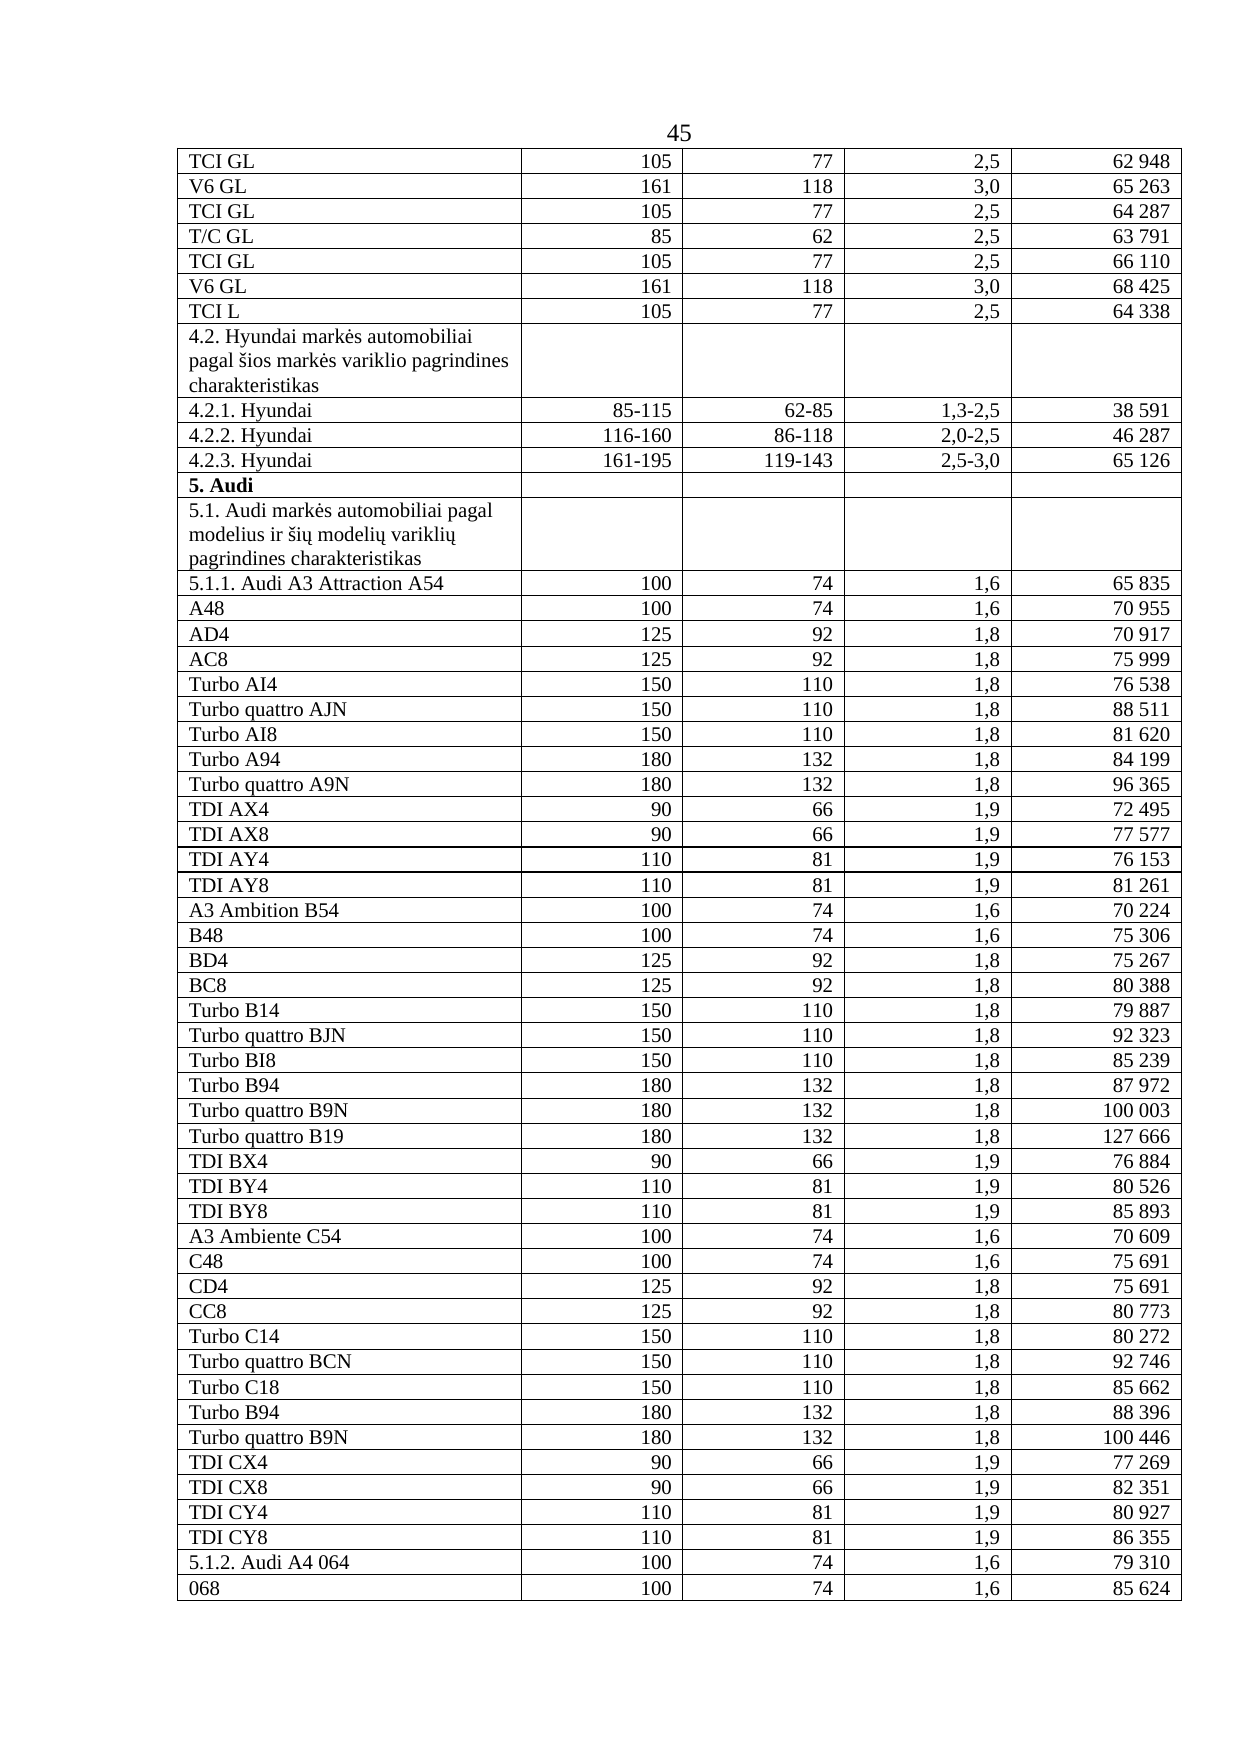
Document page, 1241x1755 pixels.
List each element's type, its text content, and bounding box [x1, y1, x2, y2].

table_cell 1,9 [845, 1475, 1011, 1499]
table_cell 105 [522, 199, 682, 223]
table_cell 100 [522, 1575, 682, 1599]
table_cell 110 [522, 1174, 682, 1198]
table_cell 75 999 [1012, 647, 1181, 671]
table_cell 81 620 [1012, 722, 1181, 746]
table_cell 150 [522, 1324, 682, 1348]
table_cell 100 446 [1012, 1425, 1181, 1449]
table_cell 150 [522, 1048, 682, 1072]
table_cell Turbo B94 [178, 1073, 521, 1097]
table_cell 1,8 [845, 1073, 1011, 1097]
table_cell 110 [522, 848, 682, 871]
table_cell 68 425 [1012, 274, 1181, 298]
table_cell 76 153 [1012, 848, 1181, 871]
table_cell [683, 473, 844, 497]
table_cell 132 [683, 747, 844, 771]
table_cell 161 [522, 174, 682, 198]
table_cell Turbo AI8 [178, 722, 521, 746]
table_cell 2,5 [845, 149, 1011, 173]
table_cell 105 [522, 249, 682, 273]
table_cell 86-118 [683, 423, 844, 447]
table_cell 2,5 [845, 224, 1011, 248]
table_cell 90 [522, 1475, 682, 1499]
table_cell 1,8 [845, 722, 1011, 746]
table_cell 72 495 [1012, 797, 1181, 821]
table_cell 66 [683, 797, 844, 821]
table_cell [845, 498, 1011, 570]
table_cell 2,5 [845, 199, 1011, 223]
table_cell 86 355 [1012, 1525, 1181, 1549]
table_cell 2,5-3,0 [845, 448, 1011, 472]
table_cell 100 [522, 1224, 682, 1248]
table_cell [683, 324, 844, 397]
table_cell 75 306 [1012, 923, 1181, 947]
table_cell 1,8 [845, 672, 1011, 696]
table_cell 4.2.3. Hyundai [178, 448, 521, 472]
table_cell 1,8 [845, 772, 1011, 796]
table_cell 1,6 [845, 596, 1011, 620]
table_cell 66 [683, 1450, 844, 1474]
table_cell 70 955 [1012, 596, 1181, 620]
table_cell 74 [683, 1575, 844, 1599]
table_cell Turbo quattro AJN [178, 697, 521, 721]
table_cell 4.2. Hyundai markės automobiliai pagal šios markės variklio pagrindines charakteristikas [178, 324, 521, 397]
table_cell 110 [522, 873, 682, 897]
table_cell 92 [683, 1274, 844, 1298]
table_cell 65 126 [1012, 448, 1181, 472]
table_cell 62 [683, 224, 844, 248]
table_cell 4.2.2. Hyundai [178, 423, 521, 447]
table_cell 85-115 [522, 398, 682, 422]
table_cell 150 [522, 697, 682, 721]
table_cell 180 [522, 772, 682, 796]
table_cell 80 526 [1012, 1174, 1181, 1198]
table_cell 150 [522, 1023, 682, 1047]
table_cell 127 666 [1012, 1124, 1181, 1148]
table_cell 110 [683, 1350, 844, 1373]
table_cell 2,5 [845, 299, 1011, 323]
table_cell 110 [683, 672, 844, 696]
table_cell 132 [683, 1400, 844, 1424]
table_cell 88 511 [1012, 697, 1181, 721]
table_cell 125 [522, 1299, 682, 1323]
table_cell 90 [522, 797, 682, 821]
table_cell [1012, 324, 1181, 397]
table_cell 100 [522, 596, 682, 620]
table_cell 66 [683, 1475, 844, 1499]
table_cell 74 [683, 1249, 844, 1273]
table_cell 118 [683, 174, 844, 198]
table_cell 5.1. Audi markės automobiliai pagal modelius ir šių modelių variklių pagrindines charakteristikas [178, 498, 521, 570]
table_cell 64 338 [1012, 299, 1181, 323]
table_cell 87 972 [1012, 1073, 1181, 1097]
table_cell 81 [683, 1500, 844, 1524]
table_cell 1,9 [845, 1525, 1011, 1549]
table_cell 161-195 [522, 448, 682, 472]
table_cell [1012, 498, 1181, 570]
table_cell 75 691 [1012, 1274, 1181, 1298]
table_cell TDI CY8 [178, 1525, 521, 1549]
table_cell 180 [522, 1425, 682, 1449]
table_cell 110 [683, 697, 844, 721]
table_cell 1,8 [845, 1099, 1011, 1122]
table_cell 1,6 [845, 1550, 1011, 1574]
table_cell Turbo B14 [178, 998, 521, 1022]
table_cell 92 323 [1012, 1023, 1181, 1047]
table_cell 1,8 [845, 1350, 1011, 1373]
table_cell 1,8 [845, 1324, 1011, 1348]
table_cell 132 [683, 1099, 844, 1122]
table_cell 1,9 [845, 873, 1011, 897]
table_cell 1,8 [845, 973, 1011, 997]
table_cell Turbo A94 [178, 747, 521, 771]
table_cell 1,9 [845, 1174, 1011, 1198]
table_cell 125 [522, 1274, 682, 1298]
table_cell 1,9 [845, 822, 1011, 846]
table_cell [1012, 473, 1181, 497]
table_cell 118 [683, 274, 844, 298]
table_cell Turbo quattro BJN [178, 1023, 521, 1047]
table_cell 81 [683, 1199, 844, 1223]
table_cell 74 [683, 596, 844, 620]
table_cell [522, 473, 682, 497]
table_cell 88 396 [1012, 1400, 1181, 1424]
table_cell 100 [522, 898, 682, 922]
table_cell 76 884 [1012, 1149, 1181, 1173]
table_cell 90 [522, 1450, 682, 1474]
table_cell 110 [522, 1199, 682, 1223]
table_cell 84 199 [1012, 747, 1181, 771]
table_cell 75 691 [1012, 1249, 1181, 1273]
table_cell 66 [683, 822, 844, 846]
table_cell Turbo C18 [178, 1375, 521, 1399]
table_cell 1,9 [845, 797, 1011, 821]
table_cell T/C GL [178, 224, 521, 248]
table_cell 62-85 [683, 398, 844, 422]
table_cell 77 [683, 149, 844, 173]
table_cell TCI GL [178, 149, 521, 173]
table_cell 100 [522, 571, 682, 595]
table_cell 1,9 [845, 1199, 1011, 1223]
table_cell [845, 324, 1011, 397]
table_cell Turbo C14 [178, 1324, 521, 1348]
table_cell 85 662 [1012, 1375, 1181, 1399]
table_cell 79 310 [1012, 1550, 1181, 1574]
table_cell 1,6 [845, 1224, 1011, 1248]
table_cell 85 893 [1012, 1199, 1181, 1223]
table_cell 74 [683, 571, 844, 595]
table_cell 110 [683, 998, 844, 1022]
table_cell 4.2.1. Hyundai [178, 398, 521, 422]
table_cell 1,9 [845, 1450, 1011, 1474]
table_cell 125 [522, 621, 682, 646]
table_cell 110 [522, 1525, 682, 1549]
table_cell 77 269 [1012, 1450, 1181, 1474]
table_cell 5.1.2. Audi A4 064 [178, 1550, 521, 1574]
table_cell 132 [683, 772, 844, 796]
table_cell 180 [522, 1073, 682, 1097]
table_cell 068 [178, 1575, 521, 1599]
table_cell 92 [683, 621, 844, 646]
table_cell Turbo quattro BCN [178, 1350, 521, 1373]
table_cell 1,8 [845, 1375, 1011, 1399]
table_cell 75 267 [1012, 948, 1181, 972]
table_cell 81 [683, 1525, 844, 1549]
table_cell 132 [683, 1425, 844, 1449]
table_cell 46 287 [1012, 423, 1181, 447]
table_cell 1,9 [845, 848, 1011, 871]
table_cell 1,9 [845, 1149, 1011, 1173]
table_cell 65 263 [1012, 174, 1181, 198]
table_cell 63 791 [1012, 224, 1181, 248]
table_cell 81 [683, 1174, 844, 1198]
table_cell 85 [522, 224, 682, 248]
table_cell 1,8 [845, 1124, 1011, 1148]
table_cell 65 835 [1012, 571, 1181, 595]
table_cell Turbo B94 [178, 1400, 521, 1424]
table_cell C48 [178, 1249, 521, 1273]
table_cell [845, 473, 1011, 497]
table_cell TCI GL [178, 199, 521, 223]
table_cell 1,8 [845, 747, 1011, 771]
table_cell 110 [683, 1048, 844, 1072]
table_cell 1,8 [845, 948, 1011, 972]
table_cell 100 [522, 1550, 682, 1574]
table_cell 1,8 [845, 647, 1011, 671]
table_cell 77 [683, 249, 844, 273]
table_cell 77 577 [1012, 822, 1181, 846]
table_cell 92 [683, 973, 844, 997]
table_cell 1,8 [845, 1048, 1011, 1072]
table_cell Turbo BI8 [178, 1048, 521, 1072]
table_cell 70 609 [1012, 1224, 1181, 1248]
table_cell 110 [683, 722, 844, 746]
table_cell 110 [683, 1023, 844, 1047]
table_cell 81 261 [1012, 873, 1181, 897]
table_cell 80 773 [1012, 1299, 1181, 1323]
table_cell 125 [522, 973, 682, 997]
table_cell 105 [522, 299, 682, 323]
table_cell 110 [683, 1375, 844, 1399]
table_cell 80 388 [1012, 973, 1181, 997]
table_cell BC8 [178, 973, 521, 997]
table_cell [683, 498, 844, 570]
table_cell CC8 [178, 1299, 521, 1323]
table_cell A3 Ambiente C54 [178, 1224, 521, 1248]
table_cell TCI L [178, 299, 521, 323]
table_cell Turbo quattro B9N [178, 1099, 521, 1122]
table_cell 125 [522, 647, 682, 671]
table_cell 1,6 [845, 571, 1011, 595]
table_cell 1,3-2,5 [845, 398, 1011, 422]
table_cell Turbo quattro B9N [178, 1425, 521, 1449]
table_cell 5. Audi [178, 473, 521, 497]
table_cell 2,0-2,5 [845, 423, 1011, 447]
table_cell 96 365 [1012, 772, 1181, 796]
table_cell 70 224 [1012, 898, 1181, 922]
table_cell 70 917 [1012, 621, 1181, 646]
table_cell 110 [522, 1500, 682, 1524]
table_cell 92 [683, 1299, 844, 1323]
table_cell TDI BX4 [178, 1149, 521, 1173]
table_cell 150 [522, 1375, 682, 1399]
table_cell 74 [683, 898, 844, 922]
table_cell 3,0 [845, 274, 1011, 298]
table_cell 1,6 [845, 898, 1011, 922]
table_cell 74 [683, 1224, 844, 1248]
table_cell B48 [178, 923, 521, 947]
table_cell TDI CX4 [178, 1450, 521, 1474]
table_cell 1,8 [845, 621, 1011, 646]
table_cell 92 [683, 647, 844, 671]
table_cell 81 [683, 873, 844, 897]
table_cell 180 [522, 747, 682, 771]
table_cell 3,0 [845, 174, 1011, 198]
table_cell 64 287 [1012, 199, 1181, 223]
table_cell 150 [522, 1350, 682, 1373]
table_cell TDI AX8 [178, 822, 521, 846]
table_cell 80 272 [1012, 1324, 1181, 1348]
table_cell A48 [178, 596, 521, 620]
table_cell [522, 324, 682, 397]
table_cell TDI CY4 [178, 1500, 521, 1524]
table_cell 74 [683, 923, 844, 947]
table_cell 1,8 [845, 1299, 1011, 1323]
table_cell 180 [522, 1124, 682, 1148]
table_cell [522, 498, 682, 570]
table_cell AD4 [178, 621, 521, 646]
table_cell 180 [522, 1099, 682, 1122]
table_cell BD4 [178, 948, 521, 972]
table_cell 76 538 [1012, 672, 1181, 696]
table_cell 132 [683, 1124, 844, 1148]
table_cell TDI AX4 [178, 797, 521, 821]
table_cell 90 [522, 1149, 682, 1173]
table_cell 150 [522, 722, 682, 746]
table_cell A3 Ambition B54 [178, 898, 521, 922]
table_cell 100 [522, 1249, 682, 1273]
table_cell Turbo AI4 [178, 672, 521, 696]
table_cell TDI BY4 [178, 1174, 521, 1198]
table_cell 1,6 [845, 923, 1011, 947]
table_cell 110 [683, 1324, 844, 1348]
table_cell V6 GL [178, 274, 521, 298]
table_cell 1,8 [845, 1400, 1011, 1424]
table_cell 100 003 [1012, 1099, 1181, 1122]
table_cell 1,6 [845, 1575, 1011, 1599]
table_cell 150 [522, 672, 682, 696]
table_cell TDI AY8 [178, 873, 521, 897]
table_cell 100 [522, 923, 682, 947]
table_cell 116-160 [522, 423, 682, 447]
table_cell 38 591 [1012, 398, 1181, 422]
table_cell 92 746 [1012, 1350, 1181, 1373]
table_cell 1,8 [845, 1274, 1011, 1298]
table_cell 74 [683, 1550, 844, 1574]
table_cell 1,6 [845, 1249, 1011, 1273]
table_cell 77 [683, 299, 844, 323]
table_cell 1,8 [845, 697, 1011, 721]
table_cell Turbo quattro B19 [178, 1124, 521, 1148]
table_cell TDI AY4 [178, 848, 521, 871]
table_cell 80 927 [1012, 1500, 1181, 1524]
table_cell 1,9 [845, 1500, 1011, 1524]
table_cell AC8 [178, 647, 521, 671]
table_cell 5.1.1. Audi A3 Attraction A54 [178, 571, 521, 595]
table_cell 105 [522, 149, 682, 173]
table_cell V6 GL [178, 174, 521, 198]
table_cell 2,5 [845, 249, 1011, 273]
table_cell 85 624 [1012, 1575, 1181, 1599]
table_cell TCI GL [178, 249, 521, 273]
table_cell CD4 [178, 1274, 521, 1298]
table_cell 81 [683, 848, 844, 871]
table_cell 161 [522, 274, 682, 298]
table_cell 90 [522, 822, 682, 846]
table_cell 1,8 [845, 1425, 1011, 1449]
table_cell 180 [522, 1400, 682, 1424]
table_cell 85 239 [1012, 1048, 1181, 1072]
table_cell 66 [683, 1149, 844, 1173]
table_cell 62 948 [1012, 149, 1181, 173]
table_cell 66 110 [1012, 249, 1181, 273]
table_cell Turbo quattro A9N [178, 772, 521, 796]
table_cell TDI BY8 [178, 1199, 521, 1223]
table_cell 92 [683, 948, 844, 972]
table_cell 1,8 [845, 1023, 1011, 1047]
table_cell 82 351 [1012, 1475, 1181, 1499]
table_cell 77 [683, 199, 844, 223]
table_cell 150 [522, 998, 682, 1022]
table_cell 119-143 [683, 448, 844, 472]
table_cell 125 [522, 948, 682, 972]
table_cell 1,8 [845, 998, 1011, 1022]
table_cell TDI CX8 [178, 1475, 521, 1499]
table_cell 79 887 [1012, 998, 1181, 1022]
table_cell 132 [683, 1073, 844, 1097]
